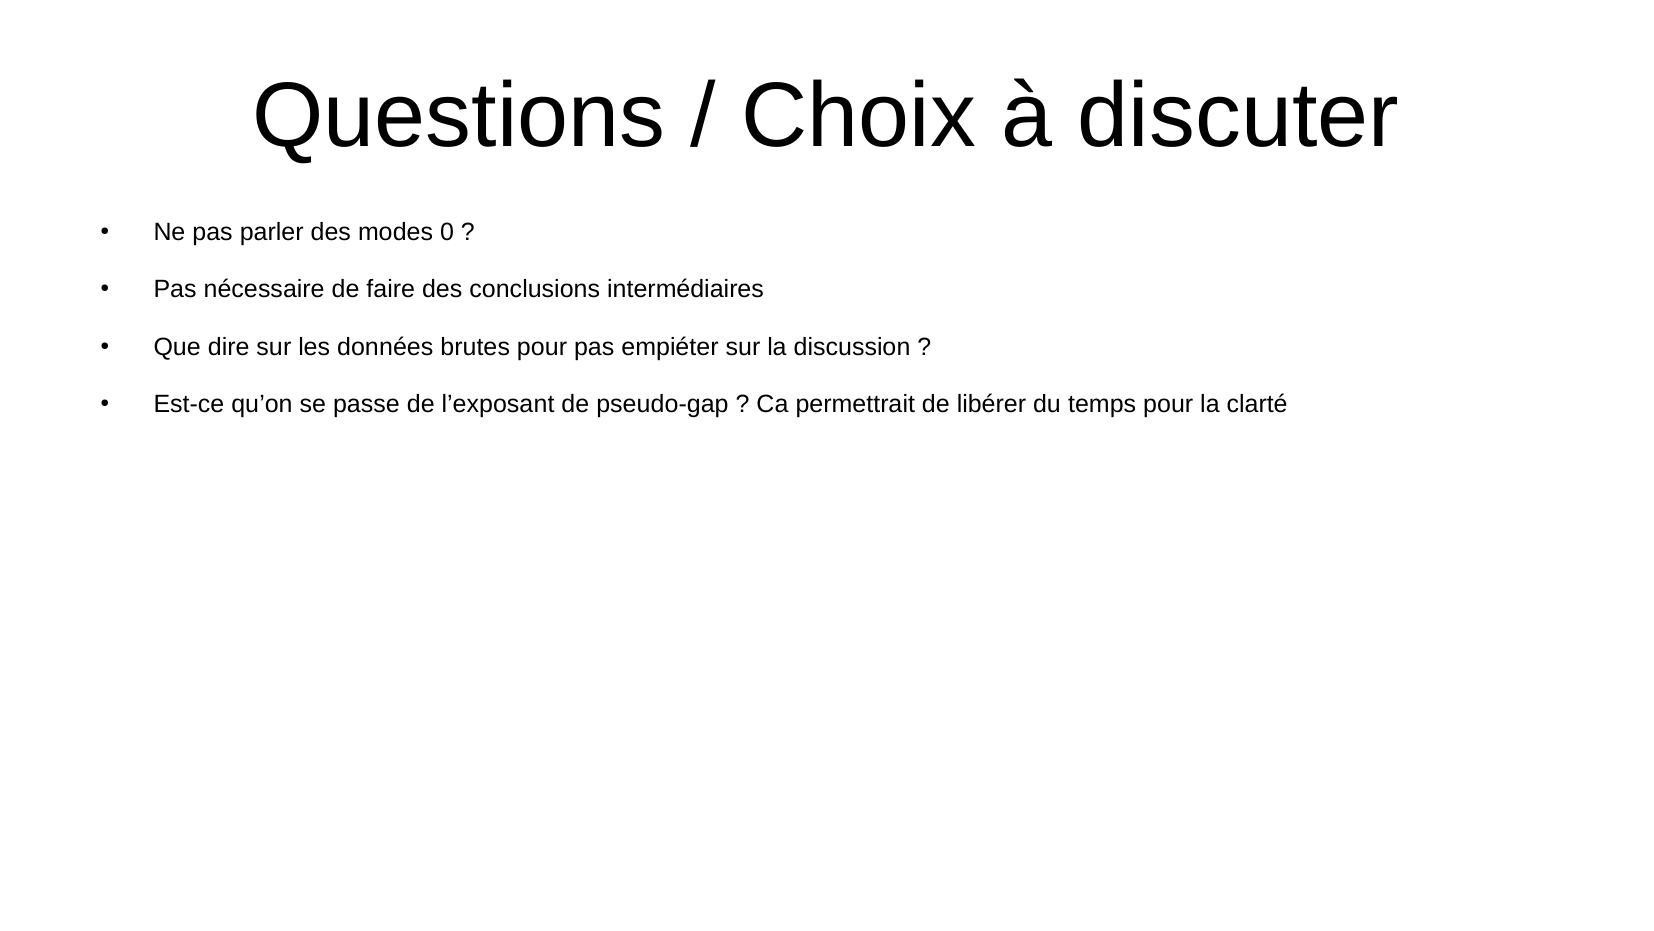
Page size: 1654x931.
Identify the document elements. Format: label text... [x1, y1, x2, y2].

title Questions / Choix à discuter [82, 37, 1571, 193]
list Ne pas parler des modes 0 ? Pas nécessaire de faire des conclusions intermédiaires Que dire sur les données brutes pour pas empiéter sur la discussion ? Est-ce qu’on se passe de l’exposant de pseudo-gap ? Ca permettrait de libérer du temps pour la clarté [82, 217, 1571, 758]
